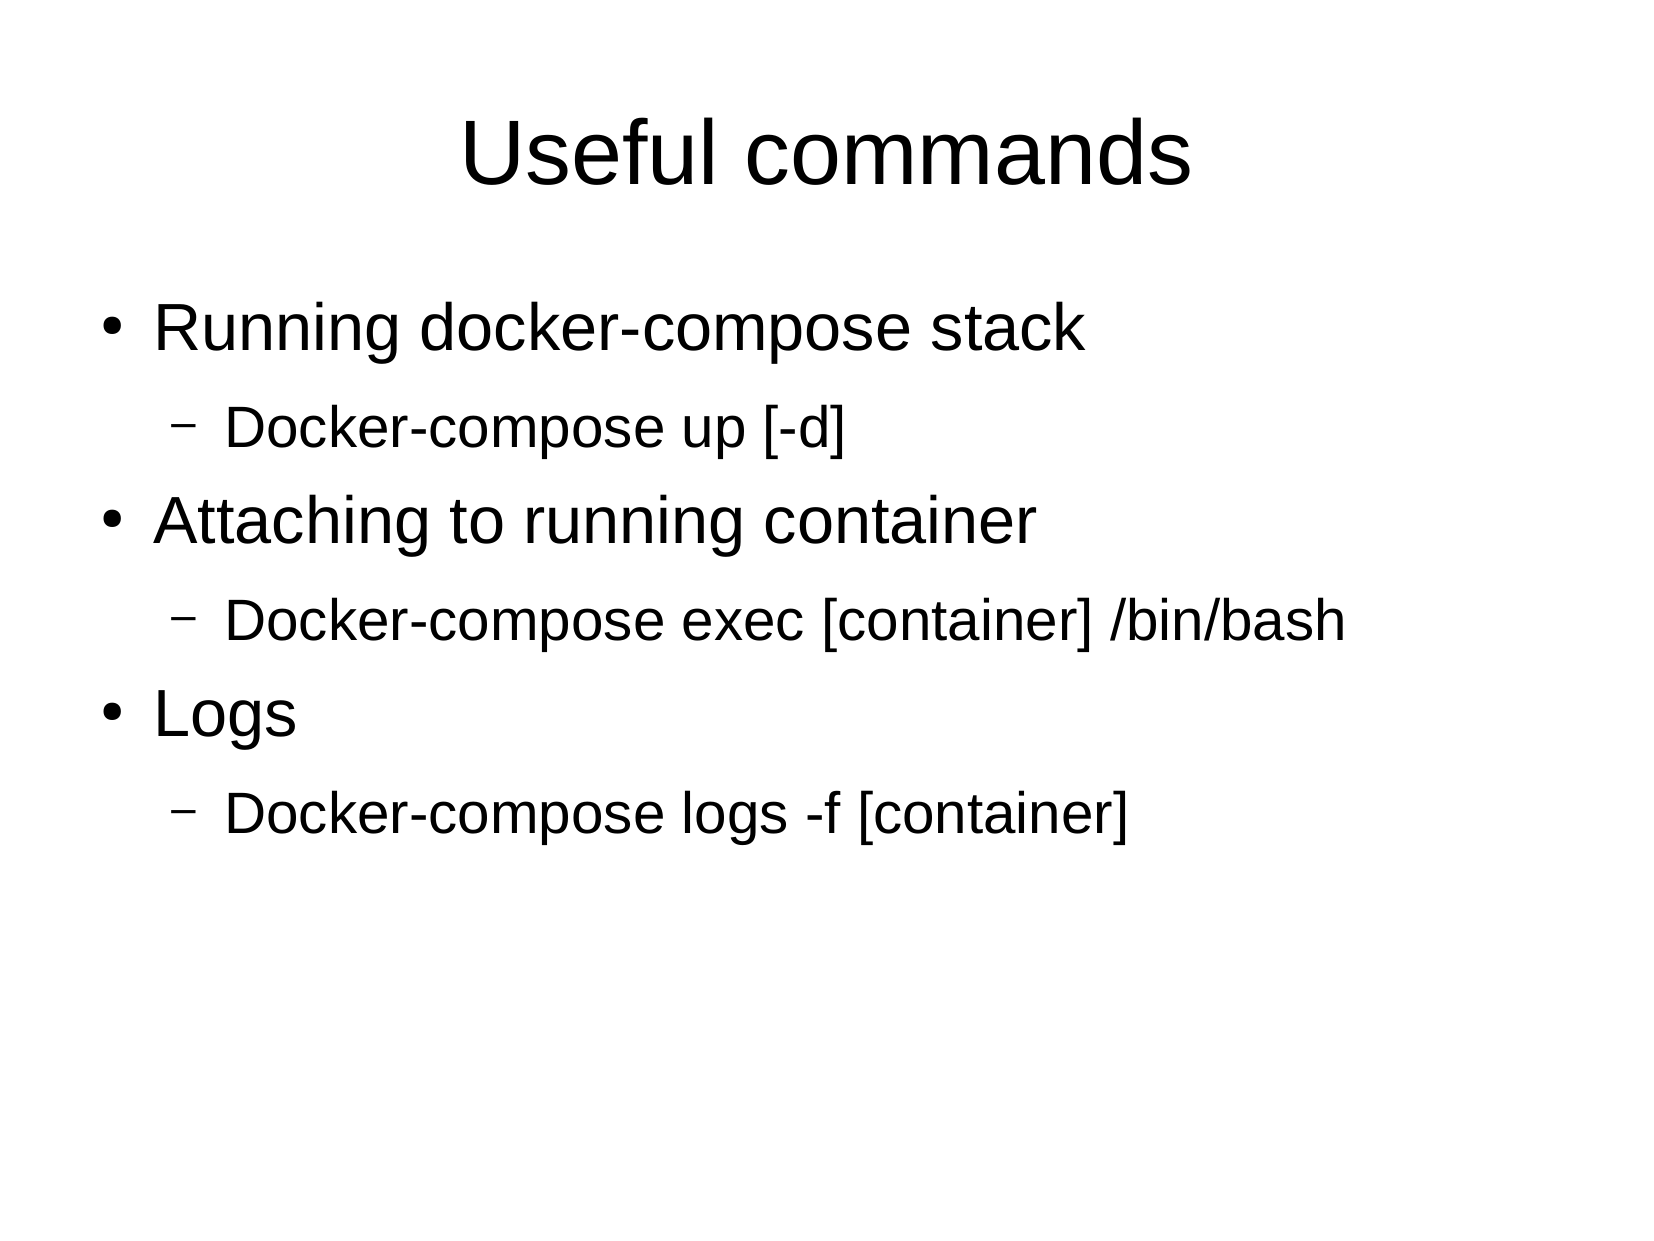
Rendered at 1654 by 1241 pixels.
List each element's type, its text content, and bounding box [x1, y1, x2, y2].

title Useful commands [82, 49, 1571, 257]
list Running docker-compose stack Docker-compose up [-d] Attaching to running container Docker-compose exec [container] /bin/bash Logs Docker-compose logs -f [container] [82, 290, 1571, 1010]
